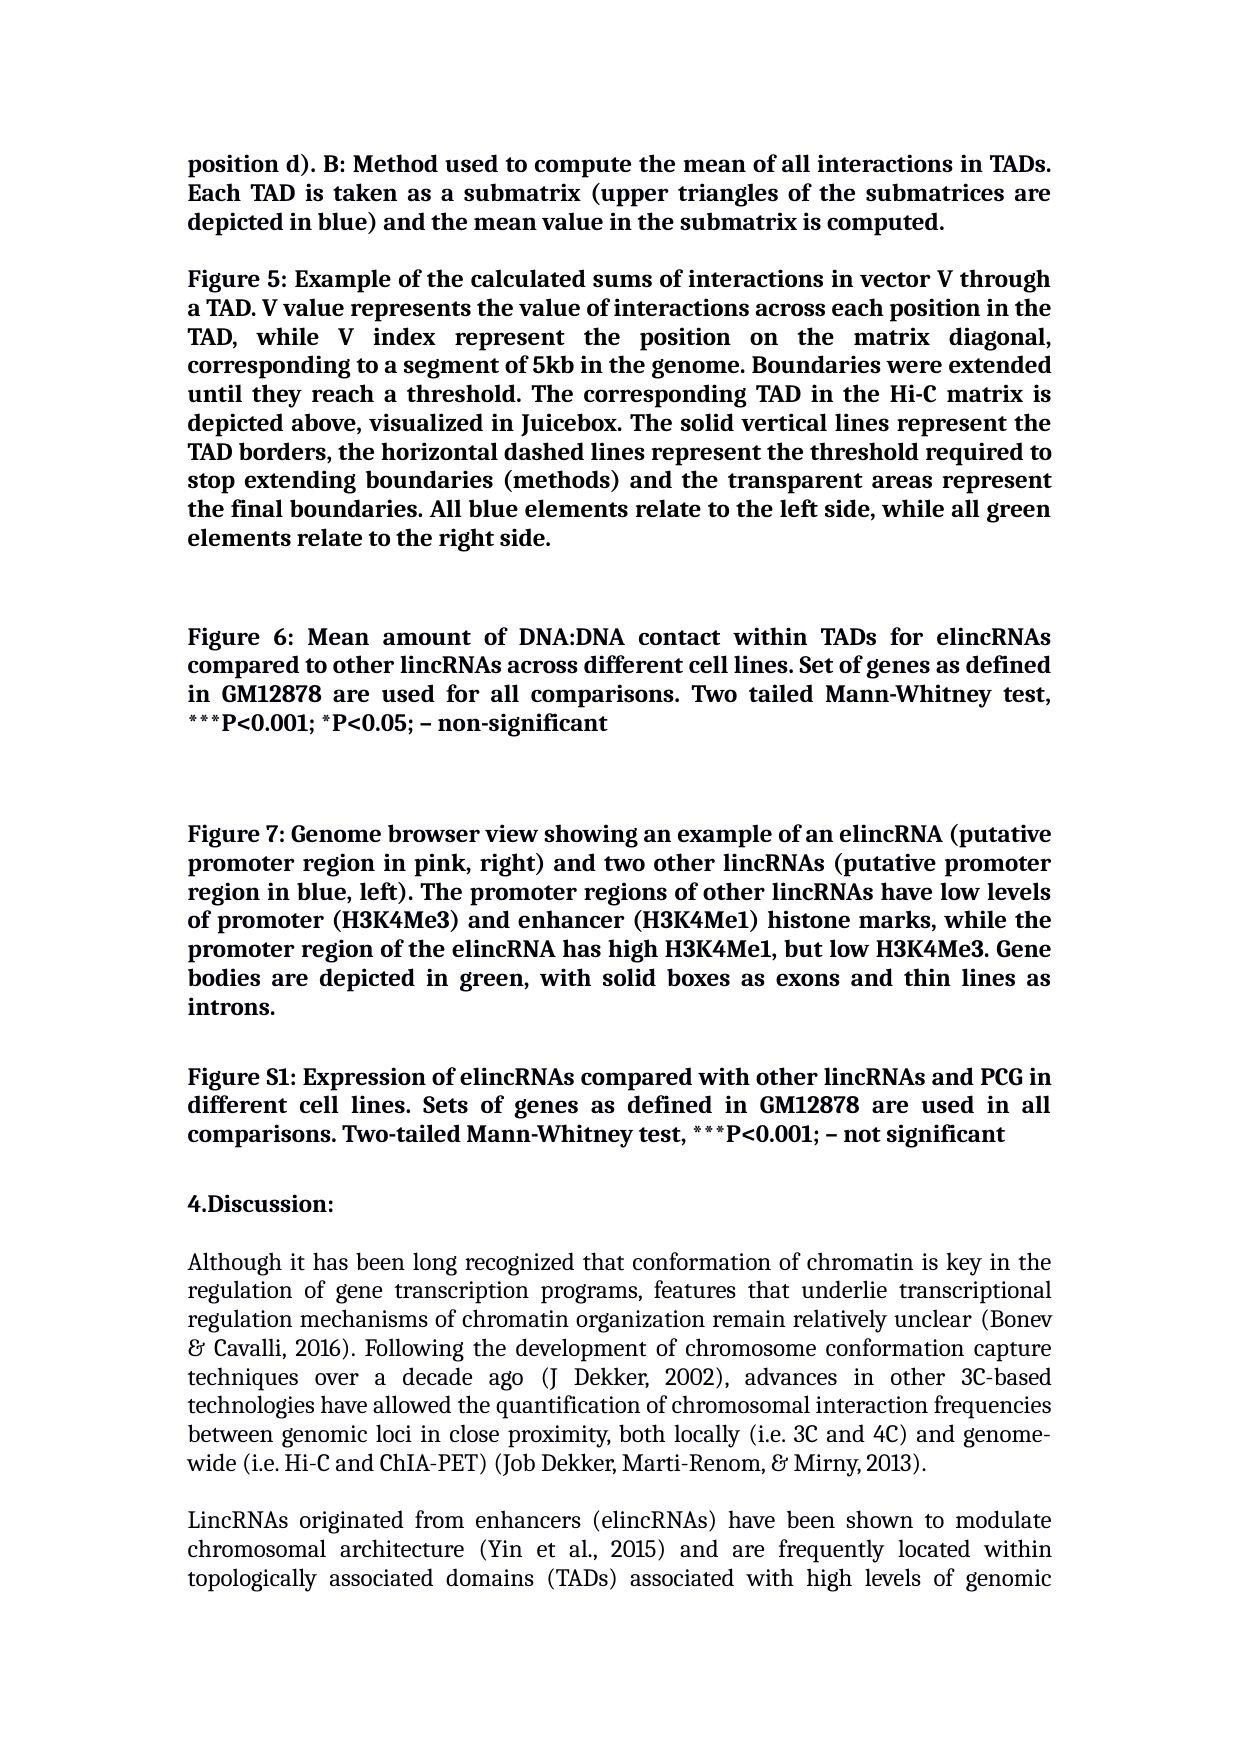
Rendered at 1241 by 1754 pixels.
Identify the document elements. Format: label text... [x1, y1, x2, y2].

text position d). B: Method used to compute the mean of all interactions in TADs. Each TAD is taken as a submatrix (upper triangles of the submatrices are depicted in blue) and the mean value in the submatrix is computed. [187, 150, 1053, 236]
text LincRNAs originated from enhancers (elincRNAs) have been shown to modulate chromosomal architecture (Yin et al., 2015)⁠ and are frequently located within topologically associated domains (TADs) associated with high levels of genomic [187, 1506, 1053, 1592]
text Figure S1: Expression of elincRNAs compared with other lincRNAs and PCG in different cell lines. Sets of genes as defined in GM12878 are used in all comparisons. Two-tailed Mann-Whitney test, ***P<0.001; – not significant [187, 1062, 1053, 1149]
text Figure 5: Example of the calculated sums of interactions in vector V through a TAD. V value represents the value of interactions across each position in the TAD, while V index represent the position on the matrix diagonal, corresponding to a segment of 5kb in the genome. Boundaries were extended until they reach a threshold. The corresponding TAD in the Hi-C matrix is depicted above, visualized in Juicebox. The solid vertical lines represent the TAD borders, the horizontal dashed lines represent the threshold required to stop extending boundaries (methods) and the transparent areas represent the final boundaries. All blue elements relate to the left side, while all green elements relate to the right side. [187, 265, 1053, 552]
text Although it has been long recognized that conformation of chromatin is key in the regulation of gene transcription programs, features that underlie transcriptional regulation mechanisms of chromatin organization remain relatively unclear (Bonev & Cavalli, 2016)⁠. Following the development of chromosome conformation capture techniques over a decade ago (J Dekker, 2002)⁠, advances in other 3C-based technologies have allowed the quantification of chromosomal interaction frequencies between genomic loci in close proximity, both locally (i.e. 3C and 4C) and genome-wide (i.e. Hi-C and ChIA-PET) (Job Dekker, Marti-Renom, & Mirny, 2013)⁠. [187, 1247, 1053, 1477]
text Figure 6: Mean amount of DNA:DNA contact within TADs for elincRNAs compared to other lincRNAs across different cell lines. Set of genes as defined in GM12878 are used for all comparisons. Two tailed Mann-Whitney test, ***P<0.001; *P<0.05; – non-significant [187, 622, 1053, 737]
text Figure 7: Genome browser view showing an example of an elincRNA (putative promoter region in pink, right) and two other lincRNAs (putative promoter region in blue, left). The promoter regions of other lincRNAs have low levels of promoter (H3K4Me3) and enhancer (H3K4Me1) histone marks, while the promoter region of the elincRNA has high H3K4Me1, but low H3K4Me3. Gene bodies are depicted in green, with solid boxes as exons and thin lines as introns. [187, 820, 1053, 1021]
text 4.Discussion: [187, 1190, 1053, 1219]
